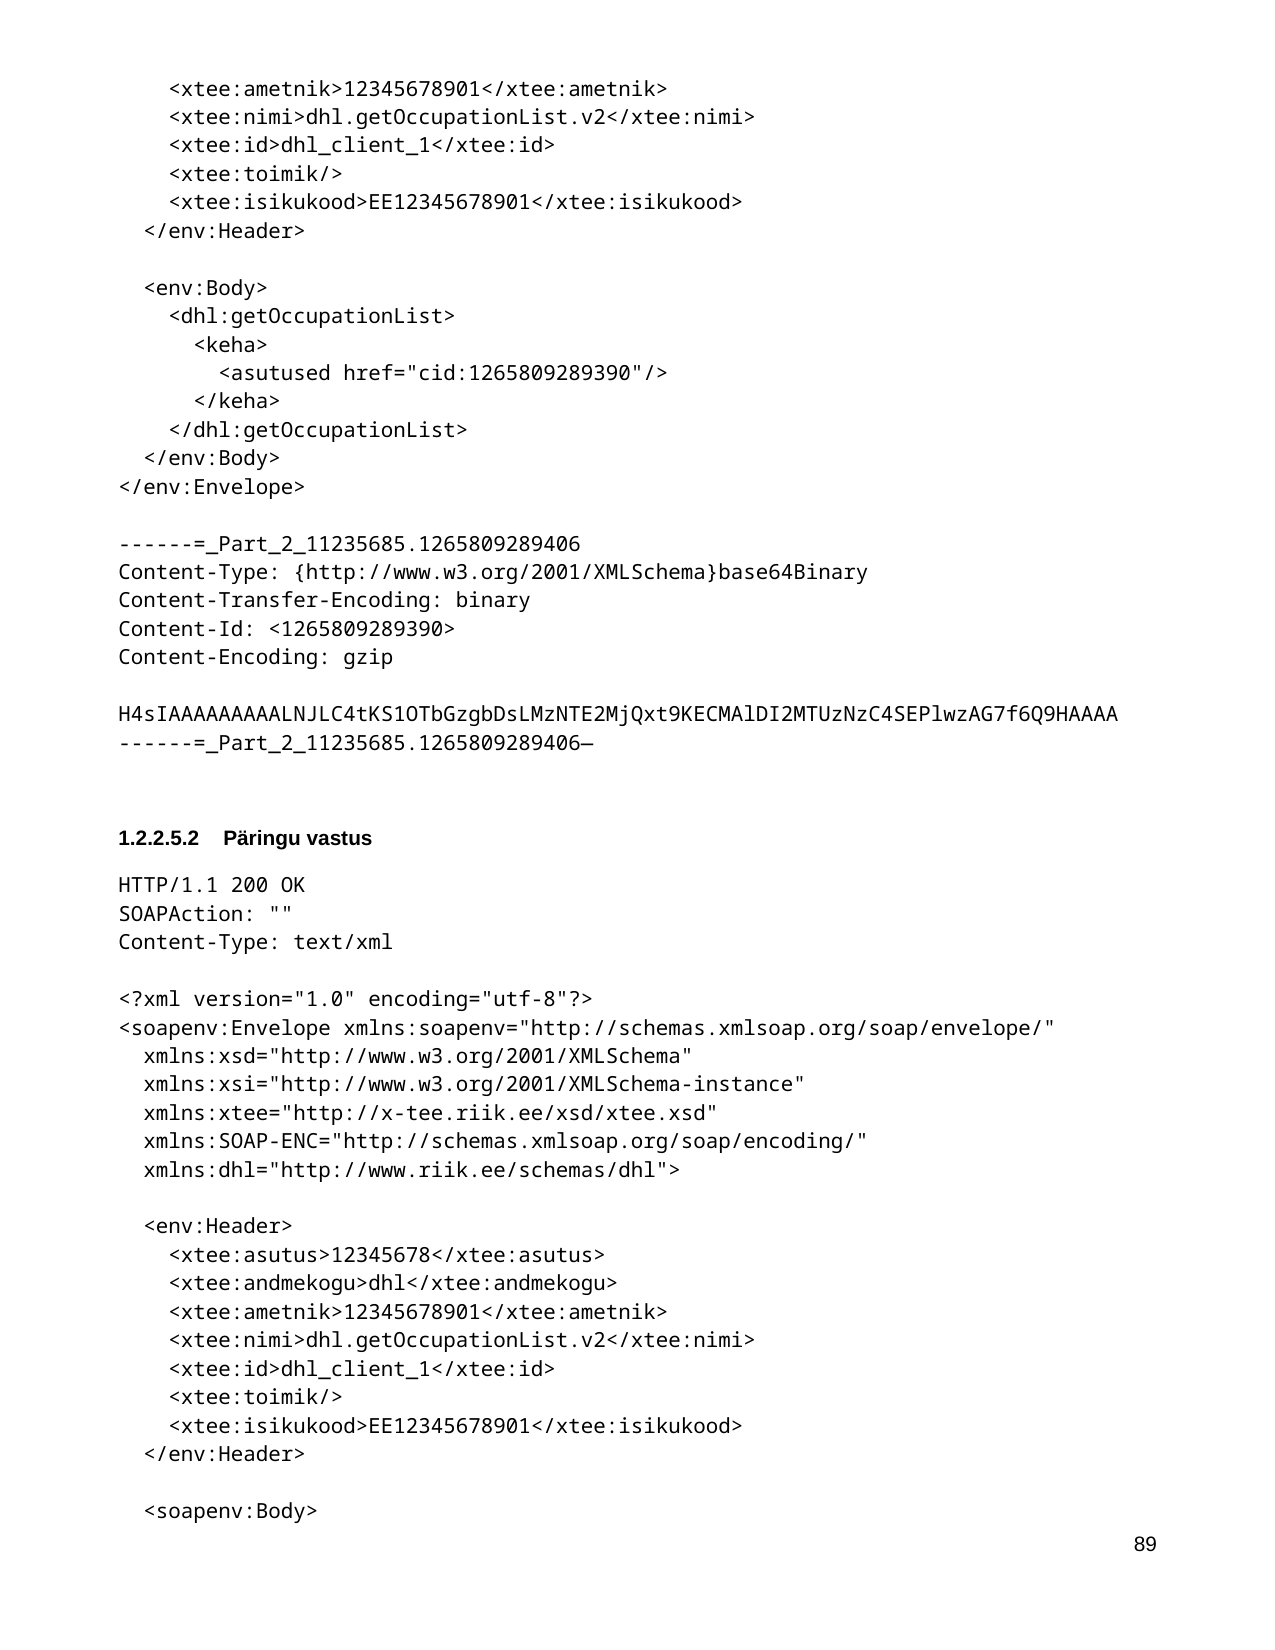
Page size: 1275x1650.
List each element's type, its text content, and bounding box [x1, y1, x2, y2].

text </env:Envelope> [118, 472, 1157, 500]
text </env:Header> [118, 1439, 1157, 1468]
text xmlns:xtee="http://x-tee.riik.ee/xsd/xtee.xsd" [118, 1098, 1157, 1126]
text <xtee:id>dhl_client_1</xtee:id> [118, 131, 1157, 159]
text ------=_Part_2_11235685.1265809289406 [118, 529, 1157, 557]
text <dhl:getOccupationList> [118, 301, 1157, 330]
text xmlns:dhl="http://www.riik.ee/schemas/dhl"> [118, 1155, 1157, 1183]
text xmlns:xsd="http://www.w3.org/2001/XMLSchema" [118, 1041, 1157, 1069]
text <soapenv:Envelope xmlns:soapenv="http://schemas.xmlsoap.org/soap/envelope/" [118, 1013, 1157, 1041]
text <env:Body> [118, 273, 1157, 301]
text </keha> [118, 387, 1157, 415]
text ------=_Part_2_11235685.1265809289406— [118, 728, 1157, 756]
text xmlns:xsi="http://www.w3.org/2001/XMLSchema-instance" [118, 1069, 1157, 1098]
text Content-Type: {http://www.w3.org/2001/XMLSchema}base64Binary [118, 557, 1157, 586]
subtitle Päringu vastus [118, 826, 1157, 849]
text <xtee:isikukood>EE12345678901</xtee:isikukood> [118, 1411, 1157, 1439]
text HTTP/1.1 200 OK [118, 870, 1157, 899]
text <soapenv:Body> [118, 1496, 1157, 1524]
text <xtee:nimi>dhl.getOccupationList.v2</xtee:nimi> [118, 102, 1157, 131]
text Content-Type: text/xml [118, 927, 1157, 956]
text SOAPAction: "" [118, 899, 1157, 927]
text <?xml version="1.0" encoding="utf-8"?> [118, 984, 1157, 1013]
text </env:Header> [118, 216, 1157, 244]
text <xtee:ametnik>12345678901</xtee:ametnik> [118, 1297, 1157, 1325]
text <xtee:asutus>12345678</xtee:asutus> [118, 1240, 1157, 1268]
text <xtee:nimi>dhl.getOccupationList.v2</xtee:nimi> [118, 1325, 1157, 1354]
text Content-Id: <1265809289390> [118, 614, 1157, 642]
text <xtee:isikukood>EE12345678901</xtee:isikukood> [118, 187, 1157, 216]
text </env:Body> [118, 443, 1157, 472]
text <xtee:andmekogu>dhl</xtee:andmekogu> [118, 1268, 1157, 1297]
text <xtee:toimik/> [118, 1382, 1157, 1411]
text </dhl:getOccupationList> [118, 415, 1157, 443]
text <xtee:toimik/> [118, 159, 1157, 187]
text <env:Header> [118, 1212, 1157, 1240]
text xmlns:SOAP-ENC="http://schemas.xmlsoap.org/soap/encoding/" [118, 1126, 1157, 1155]
text Content-Encoding: gzip [118, 642, 1157, 671]
text <xtee:id>dhl_client_1</xtee:id> [118, 1354, 1157, 1382]
text Content-Transfer-Encoding: binary [118, 586, 1157, 614]
text <keha> [118, 330, 1157, 358]
text H4sIAAAAAAAAALNJLC4tKS1OTbGzgbDsLMzNTE2MjQxt9KECMAlDI2MTUzNzC4SEPlwzAG7f6Q9HAAAA [118, 699, 1157, 728]
text <asutused href="cid:1265809289390"/> [118, 358, 1157, 387]
text <xtee:ametnik>12345678901</xtee:ametnik> [118, 74, 1157, 102]
